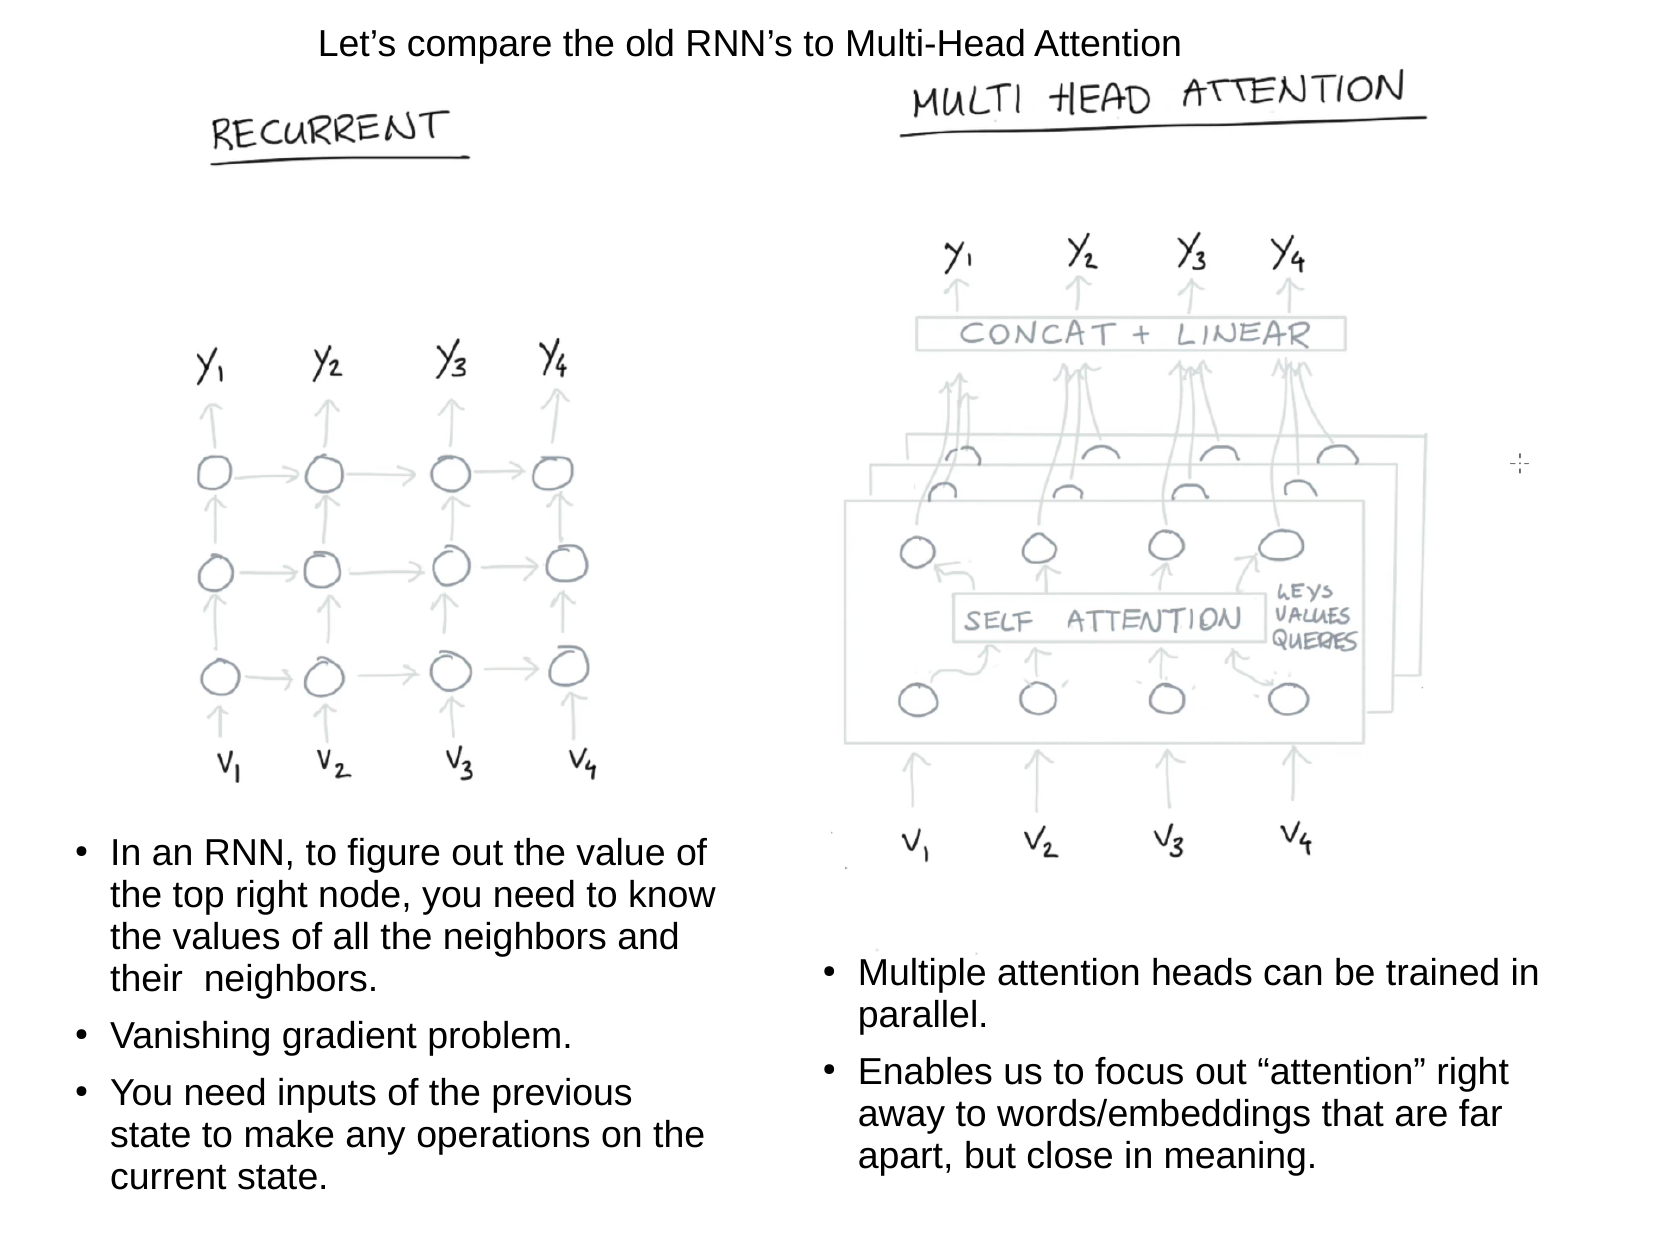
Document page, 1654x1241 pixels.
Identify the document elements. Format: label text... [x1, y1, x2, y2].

picture [11, 26, 1654, 957]
text_box Let’s compare the old RNN’s to Multi-Head Attention [303, 14, 1459, 114]
text_box In an RNN, to figure out the value of the top right node, you need to know the values of all the neighbors and their neighbors. Vanishing gradient problem. You need inputs of the previous state to make any operations on the current state. [60, 824, 736, 1205]
text_box Multiple attention heads can be trained in parallel. Enables us to focus out “attention” right away to words/embeddings that are far apart, but close in meaning. [807, 943, 1603, 1211]
